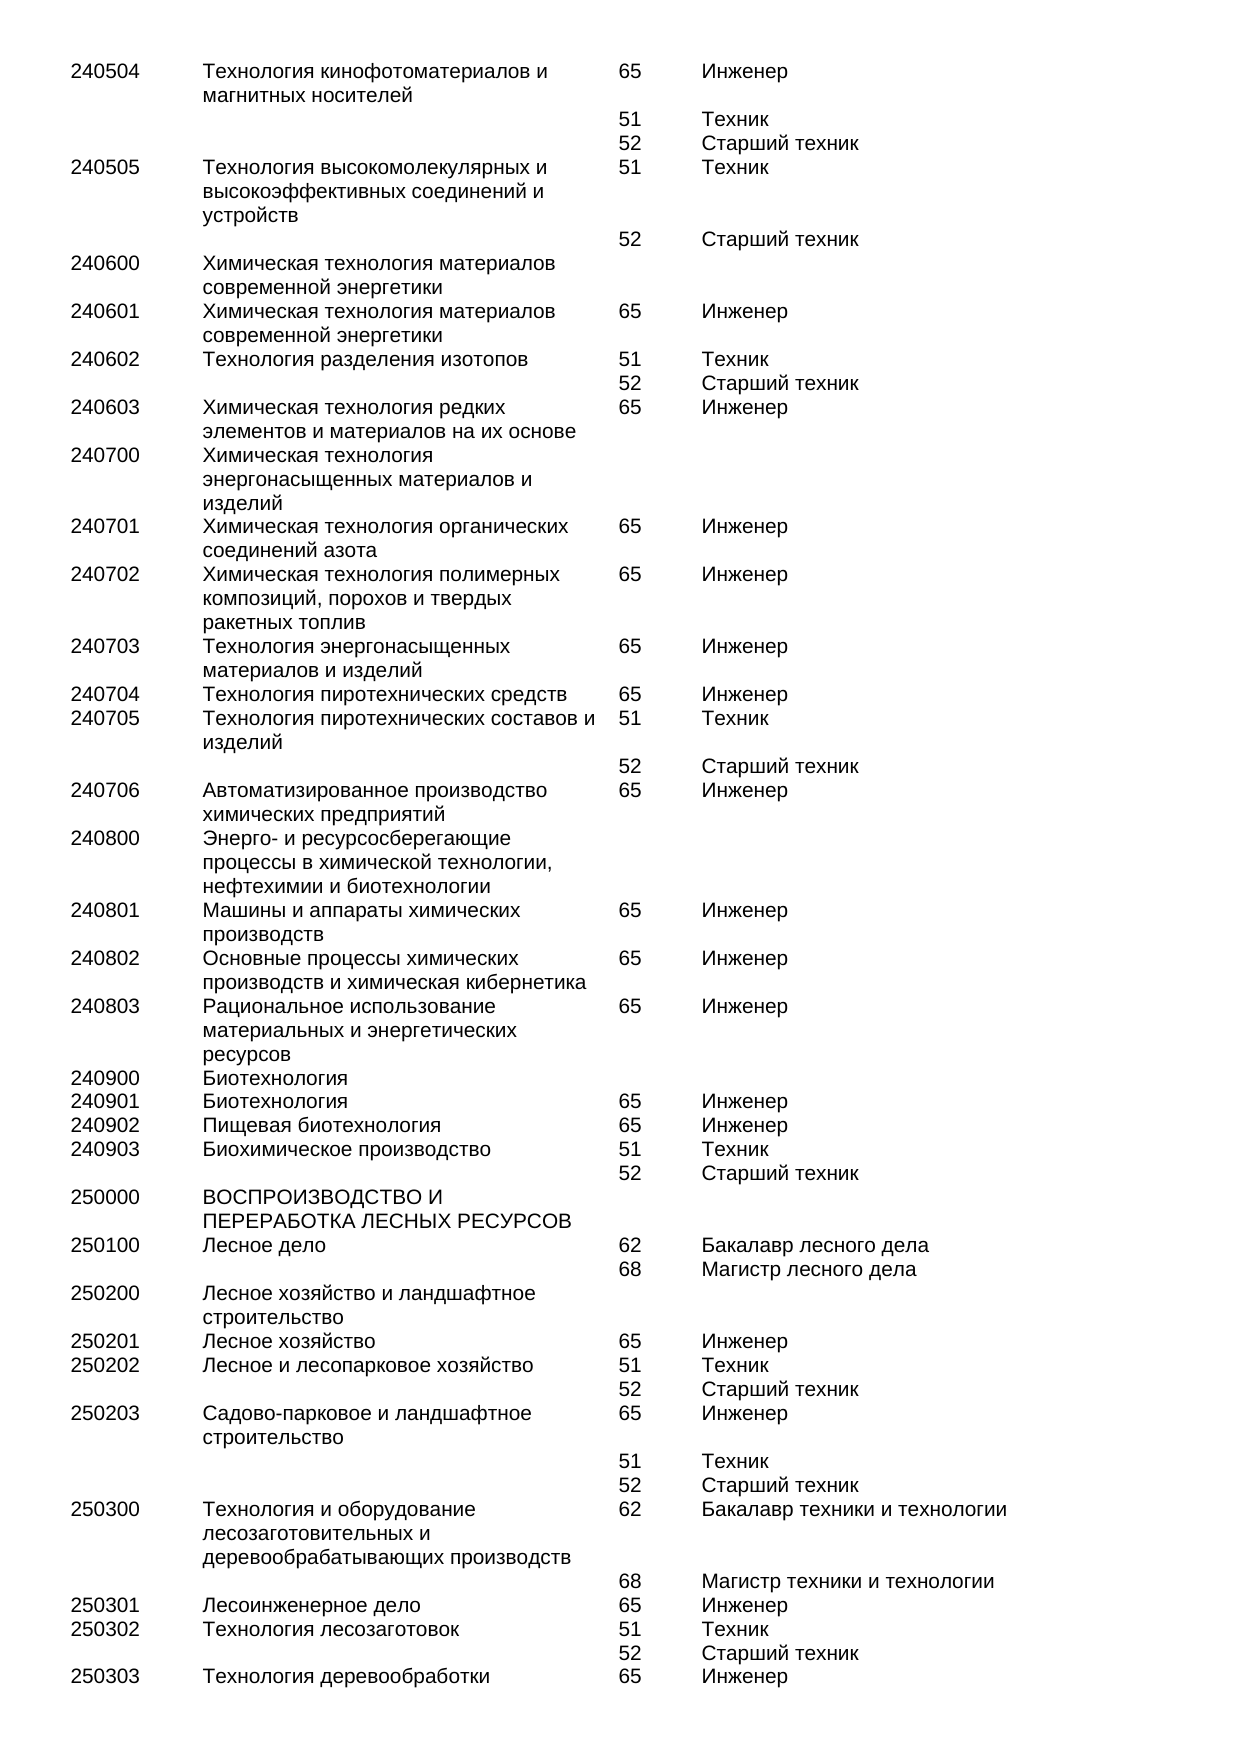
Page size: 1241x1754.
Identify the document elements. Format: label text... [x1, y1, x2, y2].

table_cell Основные процессы химических производств и химическая кибернетика [191, 946, 607, 993]
table_cell [191, 1161, 607, 1185]
table_cell [607, 443, 690, 514]
table_cell Техник [690, 155, 1181, 227]
table_cell 51 [607, 1137, 690, 1161]
table_cell Технология деревообработки [191, 1664, 607, 1688]
table_cell 240705 [59, 706, 191, 754]
table_cell 65 [607, 1664, 690, 1688]
table_cell 240902 [59, 1113, 191, 1137]
table_cell 240903 [59, 1137, 191, 1161]
table_cell [690, 1185, 1181, 1233]
table_cell [191, 1449, 607, 1473]
table_cell [607, 251, 690, 299]
table_cell [607, 826, 690, 898]
table_cell Техник [690, 1353, 1181, 1377]
table_cell 65 [607, 299, 690, 347]
table_cell Пищевая биотехнология [191, 1113, 607, 1137]
table_cell 240702 [59, 562, 191, 634]
table_cell 240602 [59, 347, 191, 371]
table_cell Химическая технология энергонасыщенных материалов и изделий [191, 443, 607, 514]
table_cell Инженер [690, 682, 1181, 706]
table_cell [59, 1569, 191, 1592]
table_cell [191, 107, 607, 131]
table_cell Технология пиротехнических составов и изделий [191, 706, 607, 754]
table_cell Химическая технология материалов современной энергетики [191, 299, 607, 347]
table_cell Химическая технология редких элементов и материалов на их основе [191, 395, 607, 442]
table_cell Бакалавр лесного дела [690, 1233, 1181, 1257]
table_cell 65 [607, 514, 690, 562]
table_cell Техник [690, 1449, 1181, 1473]
table_cell Старший техник [690, 131, 1181, 155]
table_cell 250302 [59, 1616, 191, 1640]
table_cell 51 [607, 1353, 690, 1377]
table_cell 240706 [59, 778, 191, 826]
table_cell [59, 1473, 191, 1497]
table_cell [191, 1473, 607, 1497]
table_cell Садово-парковое и ландшафтное строительство [191, 1401, 607, 1449]
table_cell Инженер [690, 946, 1181, 993]
table_cell Старший техник [690, 1473, 1181, 1497]
table_cell 65 [607, 946, 690, 993]
table_cell [607, 1281, 690, 1329]
table_cell [59, 1257, 191, 1281]
table_cell 250303 [59, 1664, 191, 1688]
table_cell Биотехнология [191, 1089, 607, 1113]
table_cell [59, 1161, 191, 1185]
table_cell Технология и оборудование лесозаготовительных и деревообрабатывающих производств [191, 1497, 607, 1568]
table_cell [191, 1569, 607, 1592]
table_cell 52 [607, 1473, 690, 1497]
table_cell Технология кинофотоматериалов и магнитных носителей [191, 59, 607, 107]
table_cell Инженер [690, 778, 1181, 826]
table_cell Инженер [690, 299, 1181, 347]
table_cell [607, 1065, 690, 1089]
table_cell [59, 1449, 191, 1473]
table_cell 65 [607, 1401, 690, 1449]
table_cell Инженер [690, 395, 1181, 442]
table_cell 250100 [59, 1233, 191, 1257]
table_cell ВОСПРОИЗВОДСТВО И ПЕРЕРАБОТКА ЛЕСНЫХ РЕСУРСОВ [191, 1185, 607, 1233]
table_cell Инженер [690, 1089, 1181, 1113]
table_cell Старший техник [690, 227, 1181, 251]
table_cell Техник [690, 706, 1181, 754]
table_cell 65 [607, 682, 690, 706]
table_cell 51 [607, 1616, 690, 1640]
table_cell Старший техник [690, 371, 1181, 394]
table_cell 240505 [59, 155, 191, 227]
table_cell 52 [607, 371, 690, 394]
table_cell 52 [607, 227, 690, 251]
table_cell Инженер [690, 1664, 1181, 1688]
table_cell 240600 [59, 251, 191, 299]
table_cell Химическая технология материалов современной энергетики [191, 251, 607, 299]
table_cell 240802 [59, 946, 191, 993]
table_cell Лесное и лесопарковое хозяйство [191, 1353, 607, 1377]
table_cell Техник [690, 347, 1181, 371]
table_cell Старший техник [690, 1377, 1181, 1401]
table_cell 250201 [59, 1329, 191, 1353]
table_cell 65 [607, 562, 690, 634]
table_cell 65 [607, 395, 690, 442]
table_cell 51 [607, 155, 690, 227]
table_cell Инженер [690, 634, 1181, 682]
table_cell 65 [607, 634, 690, 682]
table_cell Энерго- и ресурсосберегающие процессы в химической технологии, нефтехимии и биотехнологии [191, 826, 607, 898]
table_cell 62 [607, 1233, 690, 1257]
table_cell 51 [607, 1449, 690, 1473]
table_cell Лесоинженерное дело [191, 1593, 607, 1616]
table_cell Магистр техники и технологии [690, 1569, 1181, 1592]
table_cell 62 [607, 1497, 690, 1568]
table_cell [690, 826, 1181, 898]
table_cell Технология высокомолекулярных и высокоэффективных соединений и устройств [191, 155, 607, 227]
table_cell [59, 227, 191, 251]
table_cell 65 [607, 778, 690, 826]
table_cell 240504 [59, 59, 191, 107]
table_cell 52 [607, 1161, 690, 1185]
table_cell 240601 [59, 299, 191, 347]
table_cell 52 [607, 1640, 690, 1664]
table_cell [191, 754, 607, 778]
table_cell 250301 [59, 1593, 191, 1616]
table_cell [607, 1185, 690, 1233]
table_cell [690, 443, 1181, 514]
table_cell 65 [607, 994, 690, 1065]
table_cell Лесное хозяйство [191, 1329, 607, 1353]
table_cell Техник [690, 107, 1181, 131]
table_cell Лесное хозяйство и ландшафтное строительство [191, 1281, 607, 1329]
table_cell 68 [607, 1257, 690, 1281]
table_cell 240901 [59, 1089, 191, 1113]
table_cell 240803 [59, 994, 191, 1065]
table_cell Бакалавр техники и технологии [690, 1497, 1181, 1568]
table_cell [191, 1257, 607, 1281]
table_cell [690, 1065, 1181, 1089]
table_cell 240704 [59, 682, 191, 706]
table_cell [690, 1281, 1181, 1329]
table_cell Технология пиротехнических средств [191, 682, 607, 706]
table_cell Инженер [690, 514, 1181, 562]
table_cell 65 [607, 1329, 690, 1353]
table_cell Технология разделения изотопов [191, 347, 607, 371]
table_cell 52 [607, 1377, 690, 1401]
table_cell [59, 1377, 191, 1401]
table_cell Инженер [690, 1113, 1181, 1137]
table_cell Биохимическое производство [191, 1137, 607, 1161]
table_cell Инженер [690, 898, 1181, 946]
table_cell 65 [607, 59, 690, 107]
table_cell 240801 [59, 898, 191, 946]
table_cell Инженер [690, 994, 1181, 1065]
table_cell 52 [607, 754, 690, 778]
table_cell 240700 [59, 443, 191, 514]
table_cell 240800 [59, 826, 191, 898]
table_cell Химическая технология органических соединений азота [191, 514, 607, 562]
table_cell 51 [607, 107, 690, 131]
table_cell 250300 [59, 1497, 191, 1568]
table_cell Старший техник [690, 1640, 1181, 1664]
table_cell [59, 754, 191, 778]
table_cell [59, 1640, 191, 1664]
table_cell [191, 227, 607, 251]
table_cell Техник [690, 1137, 1181, 1161]
table_cell [191, 371, 607, 394]
table_cell [59, 371, 191, 394]
table_cell [191, 131, 607, 155]
table_cell Инженер [690, 1593, 1181, 1616]
table_cell Старший техник [690, 1161, 1181, 1185]
table_cell 65 [607, 1593, 690, 1616]
table_cell Инженер [690, 1329, 1181, 1353]
table_cell 68 [607, 1569, 690, 1592]
table_cell Машины и аппараты химических производств [191, 898, 607, 946]
table_cell [191, 1377, 607, 1401]
table_cell [690, 251, 1181, 299]
table_cell 240603 [59, 395, 191, 442]
table_cell 51 [607, 347, 690, 371]
table_cell Инженер [690, 1401, 1181, 1449]
table_cell Инженер [690, 59, 1181, 107]
table_cell 240703 [59, 634, 191, 682]
table_cell Химическая технология полимерных композиций, порохов и твердых ракетных топлив [191, 562, 607, 634]
table_cell 51 [607, 706, 690, 754]
table_cell Магистр лесного дела [690, 1257, 1181, 1281]
table_cell Техник [690, 1616, 1181, 1640]
table_cell Старший техник [690, 754, 1181, 778]
table_cell 65 [607, 898, 690, 946]
table_cell 52 [607, 131, 690, 155]
table_cell 240701 [59, 514, 191, 562]
table_cell 250200 [59, 1281, 191, 1329]
table_cell Рациональное использование материальных и энергетических ресурсов [191, 994, 607, 1065]
table_cell [59, 107, 191, 131]
table_cell [59, 131, 191, 155]
table_cell 240900 [59, 1065, 191, 1089]
table_cell 250202 [59, 1353, 191, 1377]
table_cell Инженер [690, 562, 1181, 634]
table_cell Биотехнология [191, 1065, 607, 1089]
table_cell Технология энергонасыщенных материалов и изделий [191, 634, 607, 682]
table_cell 250203 [59, 1401, 191, 1449]
table_cell 250000 [59, 1185, 191, 1233]
table_cell 65 [607, 1113, 690, 1137]
table_cell 65 [607, 1089, 690, 1113]
table_cell Лесное дело [191, 1233, 607, 1257]
table_cell Технология лесозаготовок [191, 1616, 607, 1640]
table_cell Автоматизированное производство химических предприятий [191, 778, 607, 826]
table_cell [191, 1640, 607, 1664]
